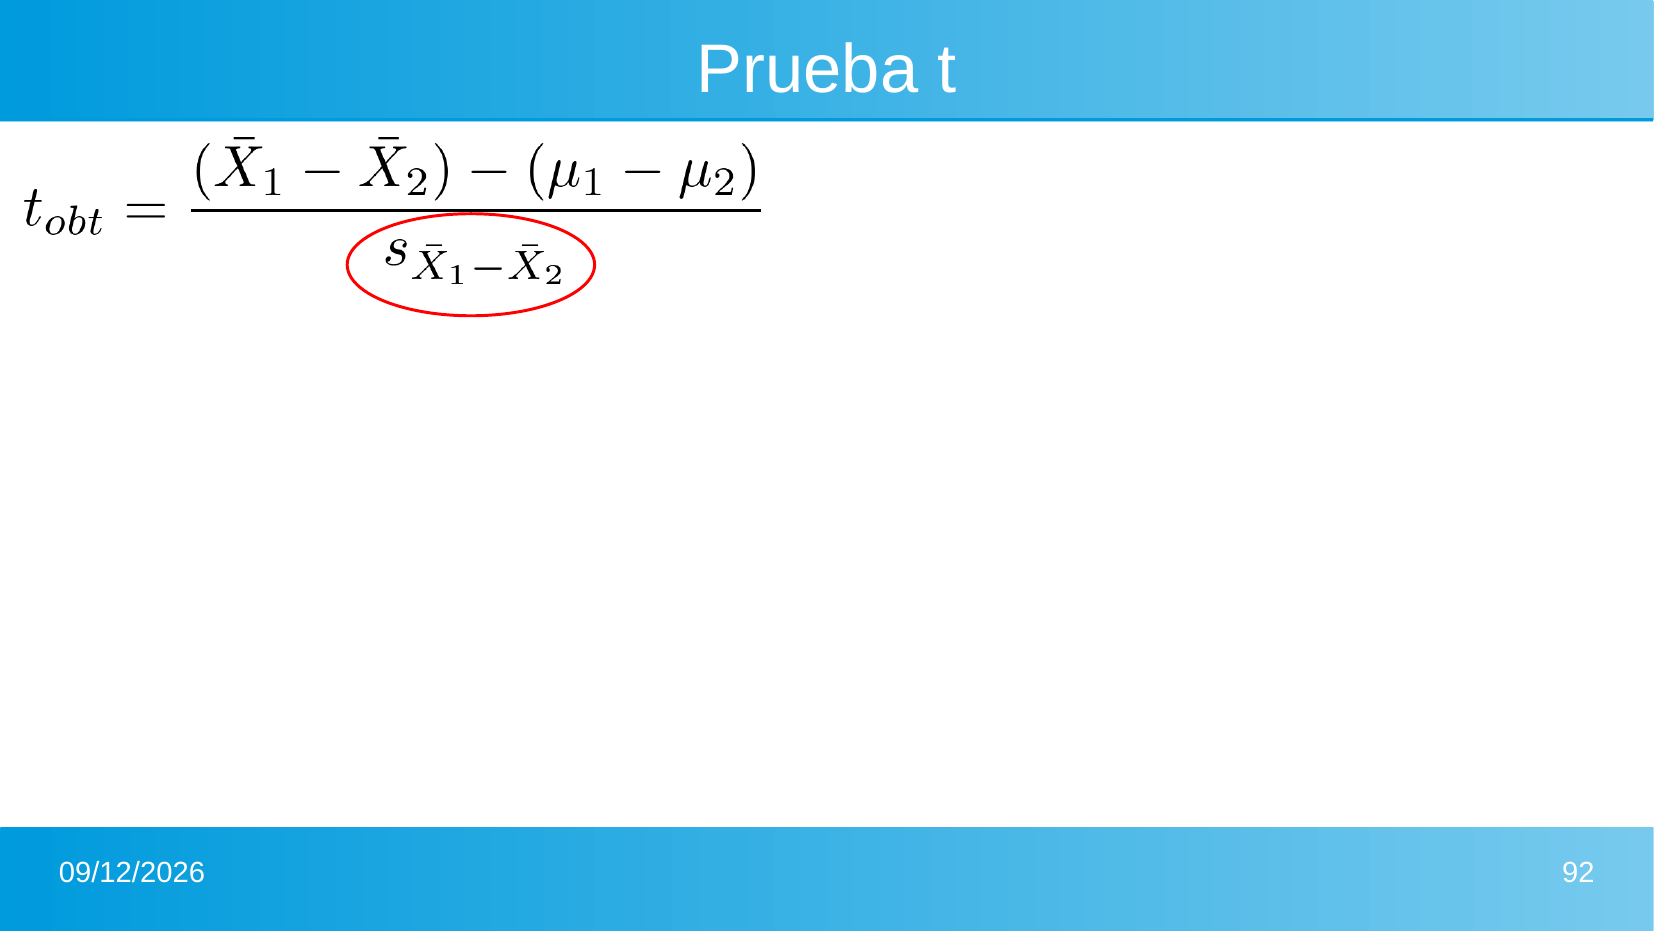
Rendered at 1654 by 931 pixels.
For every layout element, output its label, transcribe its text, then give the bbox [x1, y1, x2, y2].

picture [349, 216, 593, 284]
title Prueba t [59, 29, 1595, 108]
picture [23, 137, 761, 284]
